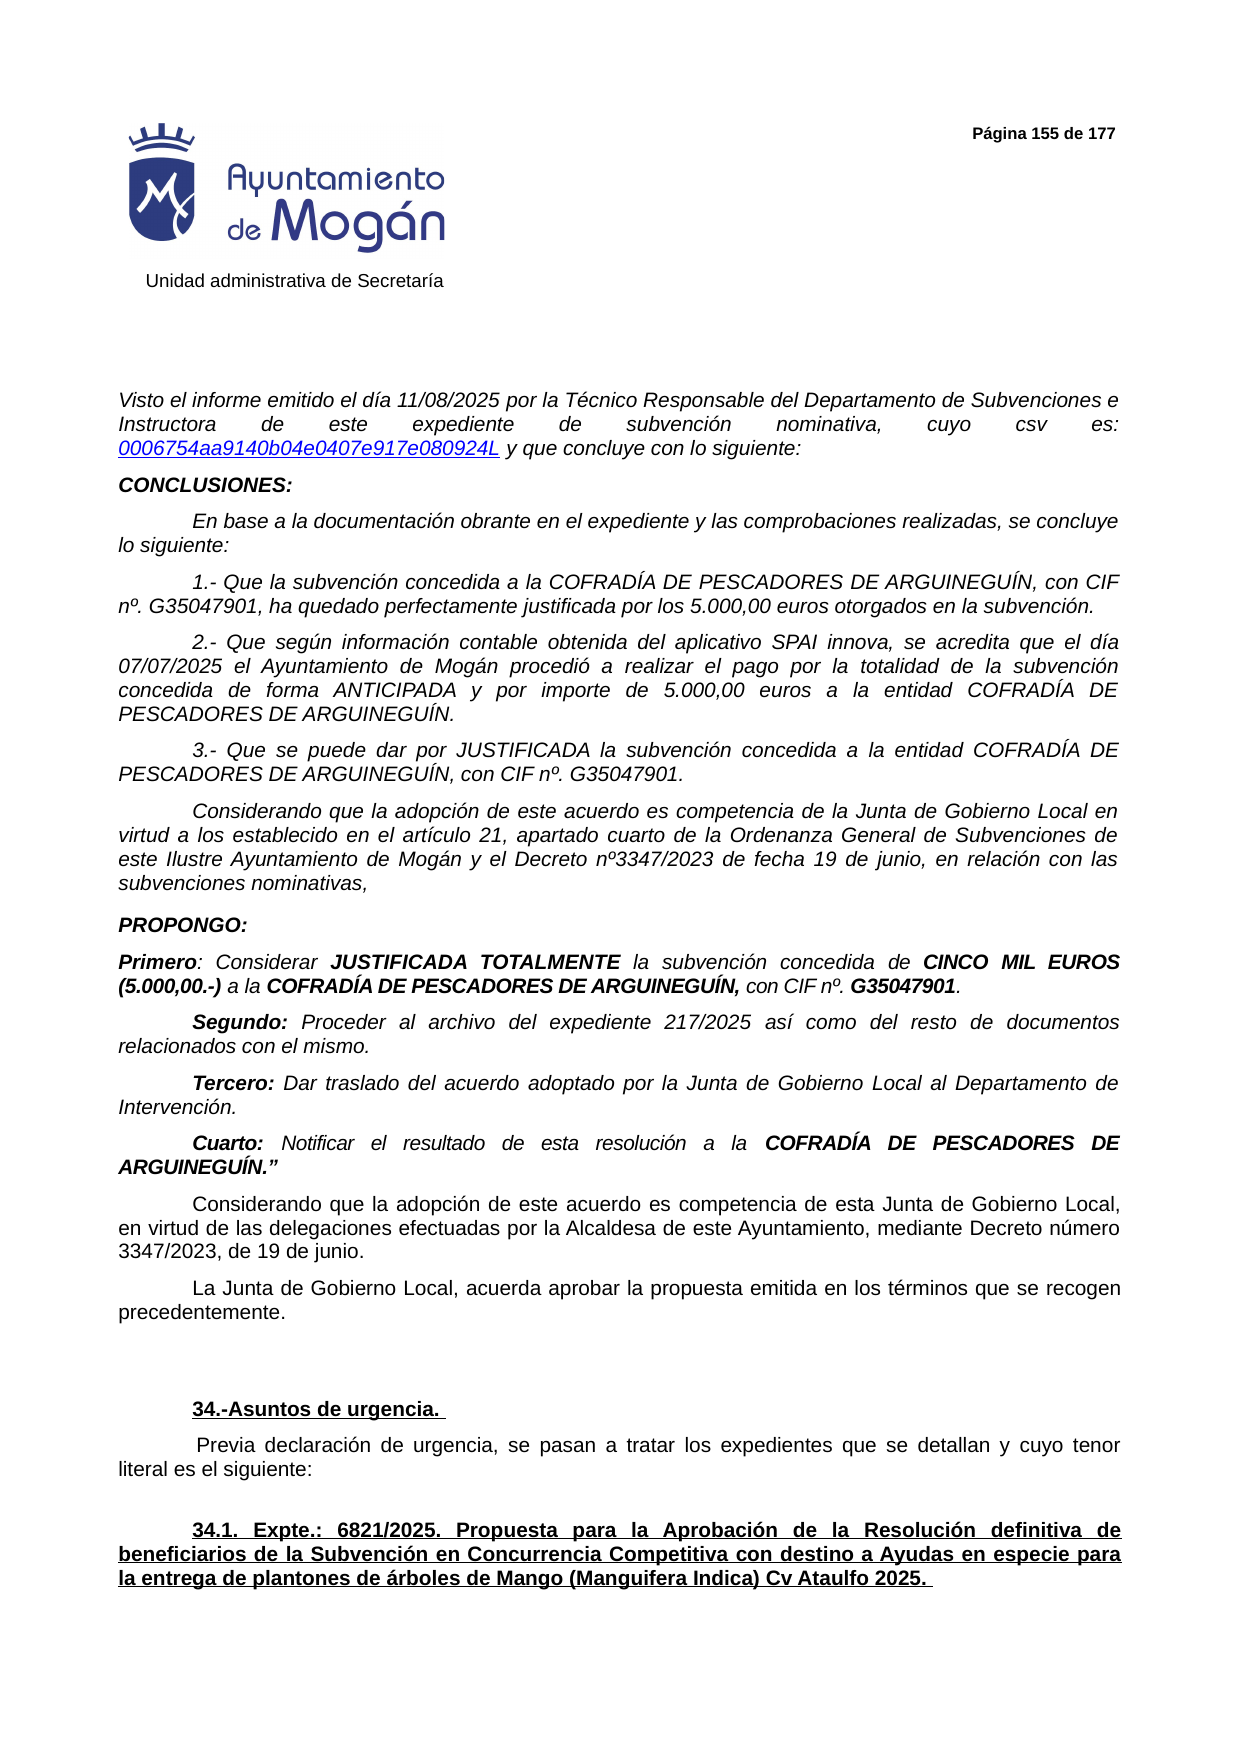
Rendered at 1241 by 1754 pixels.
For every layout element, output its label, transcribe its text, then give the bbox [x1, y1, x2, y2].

text 34.1. Expte.: 6821/2025. Propuesta para la Aprobación de la Resolución definitiva de beneficiarios de la Subvención en Concurrencia Competitiva con destino a Ayudas en especie para [118, 1517, 1122, 1562]
text Considerando que la adopción de este acuerdo es competencia de la Junta de Gobierno Local en virtud a los establecido en el artículo 21, apartado cuarto de la Ordenanza General de Subvenciones de este Ilustre Ayuntamiento de Mogán y el Decreto nº3347/2023 de fecha 19 de junio, en relación con las subvenciones nominativas, [118, 799, 1122, 894]
text 3.- Que se puede dar por JUSTIFICADA la subvención concedida a la entidad COFRADÍA DE PESCADORES DE ARGUINEGUÍN, con CIF nº. G35047901. [118, 738, 1122, 786]
text Tercero: Dar traslado del acuerdo adoptado por la Junta de Gobierno Local al Departamento de Intervención. [118, 1071, 1122, 1118]
text PROPONGO: [118, 913, 1122, 937]
text 1.- Que la subvención concedida a la COFRADÍA DE PESCADORES DE ARGUINEGUÍN, con CIF nº. G35047901, ha quedado perfectamente justificada por los 5.000,00 euros otorgados en la subvención. [118, 569, 1122, 617]
text Previa declaración de urgencia, se pasan a tratar los expedientes que se detallan y cuyo tenor literal es el siguiente: [118, 1433, 1122, 1481]
text Primero: Considerar JUSTIFICADA TOTALMENTE la subvención concedida de CINCO MIL EUROS (5.000,00.-) a la COFRADÍA DE PESCADORES DE ARGUINEGUÍN, con CIF nº. G35047901. [118, 950, 1122, 998]
text La Junta de Gobierno Local, acuerda aprobar la propuesta emitida en los términos que se recogen precedentemente. [118, 1276, 1122, 1324]
text la entrega de plantones de árboles de Mango (Manguifera Indica) Cv Ataulfo 2025. [118, 1563, 1122, 1589]
picture [128, 123, 445, 259]
text En base a la documentación obrante en el expediente y las comprobaciones realizadas, se concluye lo siguiente: [118, 509, 1122, 557]
text 34.-Asuntos de urgencia. [118, 1373, 1122, 1421]
text Segundo: Proceder al archivo del expediente 217/2025 así como del resto de documentos relacionados con el mismo. [118, 1010, 1122, 1058]
text 2.- Que según información contable obtenida del aplicativo SPAI innova, se acredita que el día 07/07/2025 el Ayuntamiento de Mogán procedió a realizar el pago por la totalidad de la subvención concedida de forma ANTICIPADA y por importe de 5.000,00 euros a la entidad COFRADÍA DE PESCADORES DE ARGUINEGUÍN. [118, 630, 1122, 726]
text Visto el informe emitido el día 11/08/2025 por la Técnico Responsable del Departamento de Subvenciones e Instructora de este expediente de subvención nominativa, cuyo csv es: 0006754aa9140b04e0407e917e080924L y que concluye con lo siguiente: [118, 388, 1122, 460]
text Cuarto: Notificar el resultado de esta resolución a la COFRADÍA DE PESCADORES DE ARGUINEGUÍN.” [118, 1131, 1122, 1179]
text Considerando que la adopción de este acuerdo es competencia de esta Junta de Gobierno Local, en virtud de las delegaciones efectuadas por la Alcaldesa de este Ayuntamiento, mediante Decreto número 3347/2023, de 19 de junio. [118, 1191, 1122, 1263]
text CONCLUSIONES: [118, 473, 1122, 497]
